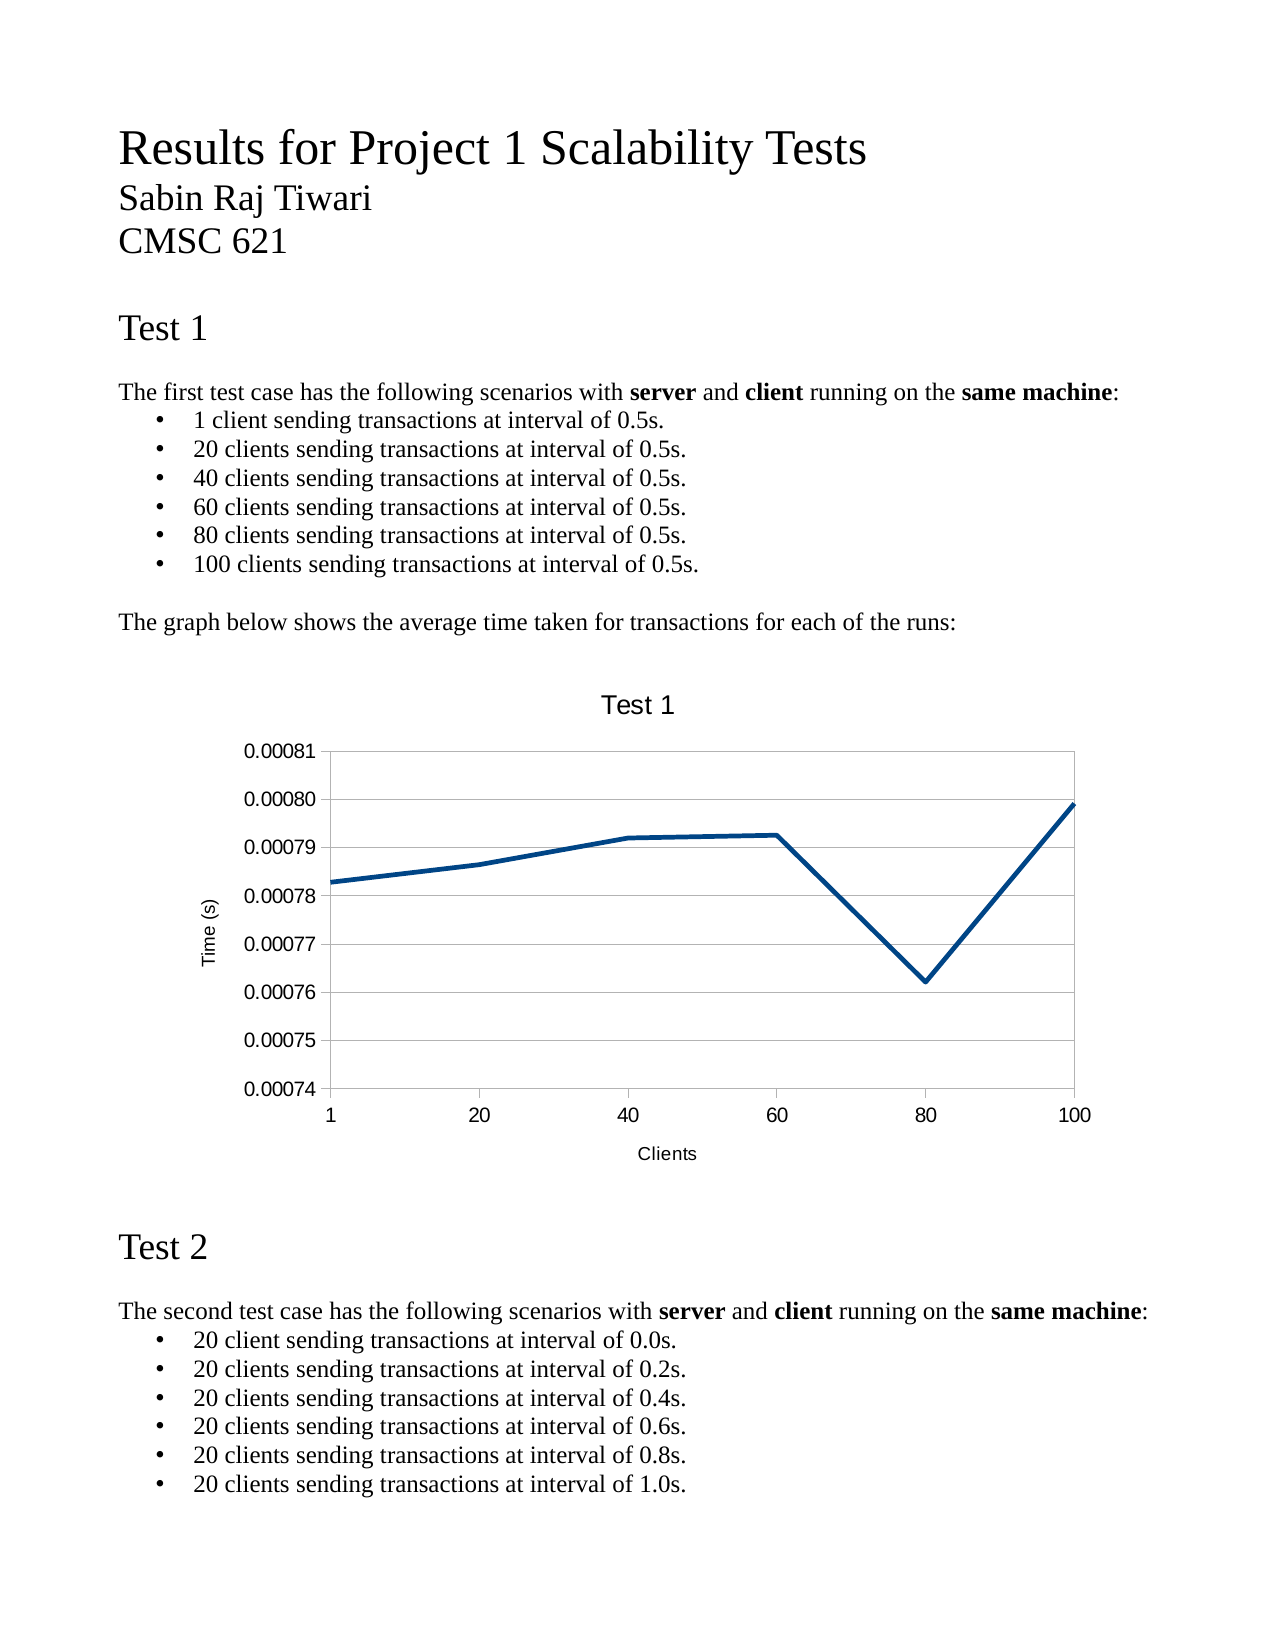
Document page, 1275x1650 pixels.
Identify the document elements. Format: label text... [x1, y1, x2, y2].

text Test 1 [118, 305, 1157, 348]
list 20 client sending transactions at interval of 0.0s. [156, 1325, 1157, 1354]
text The second test case has the following scenarios with server and client running on the same machine: [118, 1296, 1157, 1325]
list 60 clients sending transactions at interval of 0.5s. [156, 492, 1157, 521]
list 20 clients sending transactions at interval of 0.5s. [156, 434, 1157, 463]
list The graph below shows the average time taken for transactions for each of the runs: [81, 607, 1157, 636]
text CMSC 621 [118, 219, 1157, 262]
list 80 clients sending transactions at interval of 0.5s. [156, 521, 1157, 549]
text The first test case has the following scenarios with server and client running on the same machine: [118, 377, 1157, 406]
text Results for Project 1 Scalability Tests [118, 118, 1157, 176]
list 1 client sending transactions at interval of 0.5s. [156, 406, 1157, 434]
list 20 clients sending transactions at interval of 1.0s. [156, 1469, 1157, 1498]
list 20 clients sending transactions at interval of 0.8s. [156, 1440, 1157, 1469]
list 20 clients sending transactions at interval of 0.4s. [156, 1383, 1157, 1411]
list 20 clients sending transactions at interval of 0.2s. [156, 1354, 1157, 1383]
text Test 2 [118, 1224, 1157, 1268]
list 100 clients sending transactions at interval of 0.5s. [156, 549, 1157, 578]
list 20 clients sending transactions at interval of 0.6s. [156, 1411, 1157, 1440]
list 40 clients sending transactions at interval of 0.5s. [156, 463, 1157, 492]
text Sabin Raj Tiwari [118, 176, 1157, 219]
